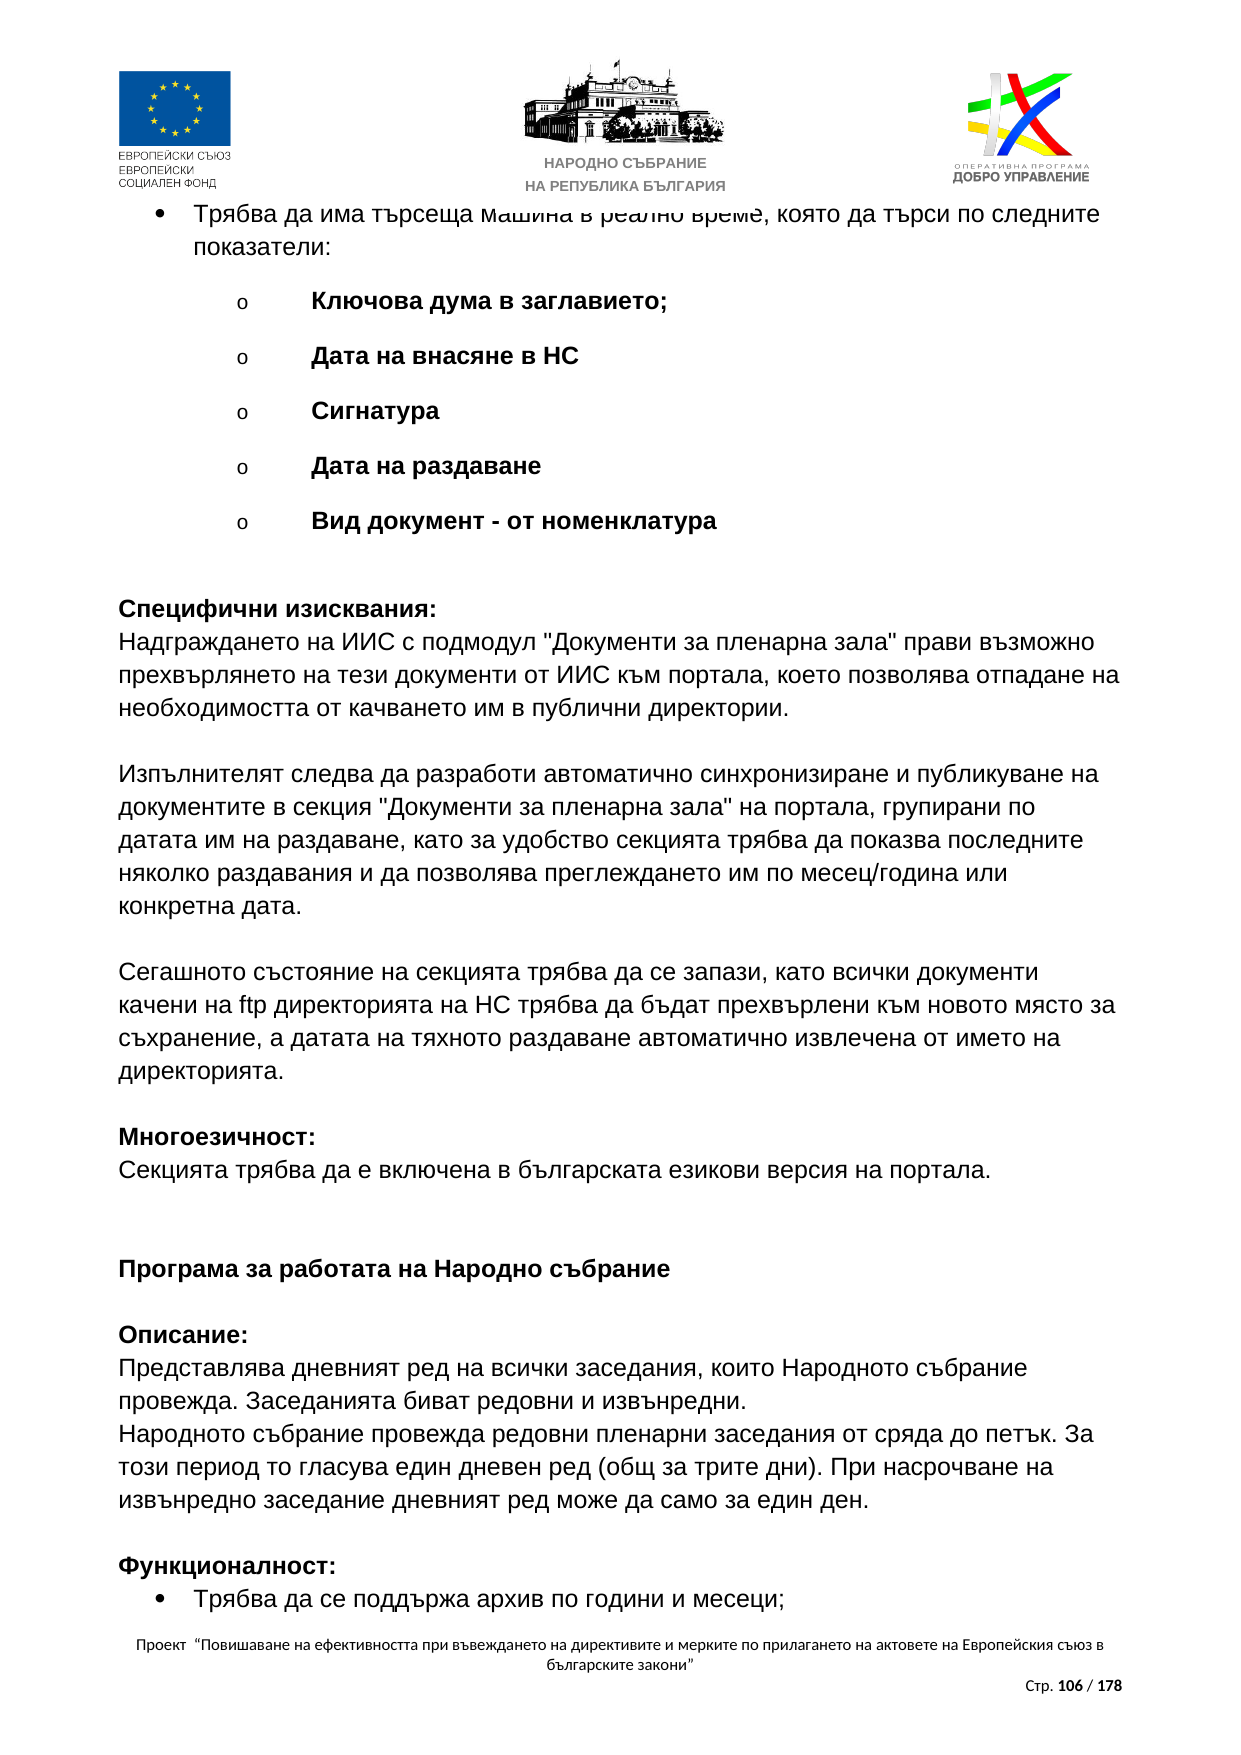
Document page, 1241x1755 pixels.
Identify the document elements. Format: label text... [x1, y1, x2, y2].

text Функционалност: [118, 1551, 1122, 1580]
list Дата на раздаване [236, 451, 1122, 481]
text Описание: [118, 1320, 1122, 1349]
text Програма за работата на Народно събрание [118, 1254, 1122, 1283]
list Вид документ - от номенклатура [236, 506, 1122, 535]
list Ключова дума в заглавието; [236, 286, 1122, 316]
text Многоезичност: [118, 1122, 1122, 1151]
text Изпълнителят следва да разработи автоматично синхронизиране и публикуване на документите в секция "Документи за пленарна зала" на портала, групирани по датата им на раздаване, като за удобство секцията трябва да показва последните няколко раздавания и да позволява преглеждането им по месец/година или конкретна дата. [118, 759, 1122, 919]
list Сигнатура [236, 396, 1122, 426]
list Трябва да има търсеща машина в реално време, която да търси по следните показатели: [156, 199, 1122, 261]
text Народното събрание провежда редовни пленарни заседания от сряда до петък. За този период то гласува един дневен ред (общ за трите дни). При насрочване на извънредно заседание дневният ред може да само за един ден. [118, 1419, 1122, 1514]
text Специфични изисквания: [118, 594, 1122, 622]
list Дата на внасяне в НС [236, 341, 1122, 371]
text Надграждането на ИИС с подмодул "Документи за пленарна зала" прави възможно прехвърлянето на тези документи от ИИС към портала, което позволява отпадане на необходимостта от качването им в публични директории. [118, 627, 1122, 721]
text Сегашното състояние на секцията трябва да се запази, като всички документи качени на ftp директорията на НС трябва да бъдат прехвърлени към новото място за съхранение, а датата на тяхното раздаване автоматично извлечена от името на директорията. [118, 957, 1122, 1085]
text Секцията трябва да е включена в българската езикови версия на портала. [118, 1155, 1122, 1184]
text Представлява дневният ред на всички заседания, които Народното събрание провежда. Заседанията биват редовни и извънредни. [118, 1353, 1122, 1415]
list Трябва да се поддържа архив по години и месеци; [156, 1584, 1122, 1613]
